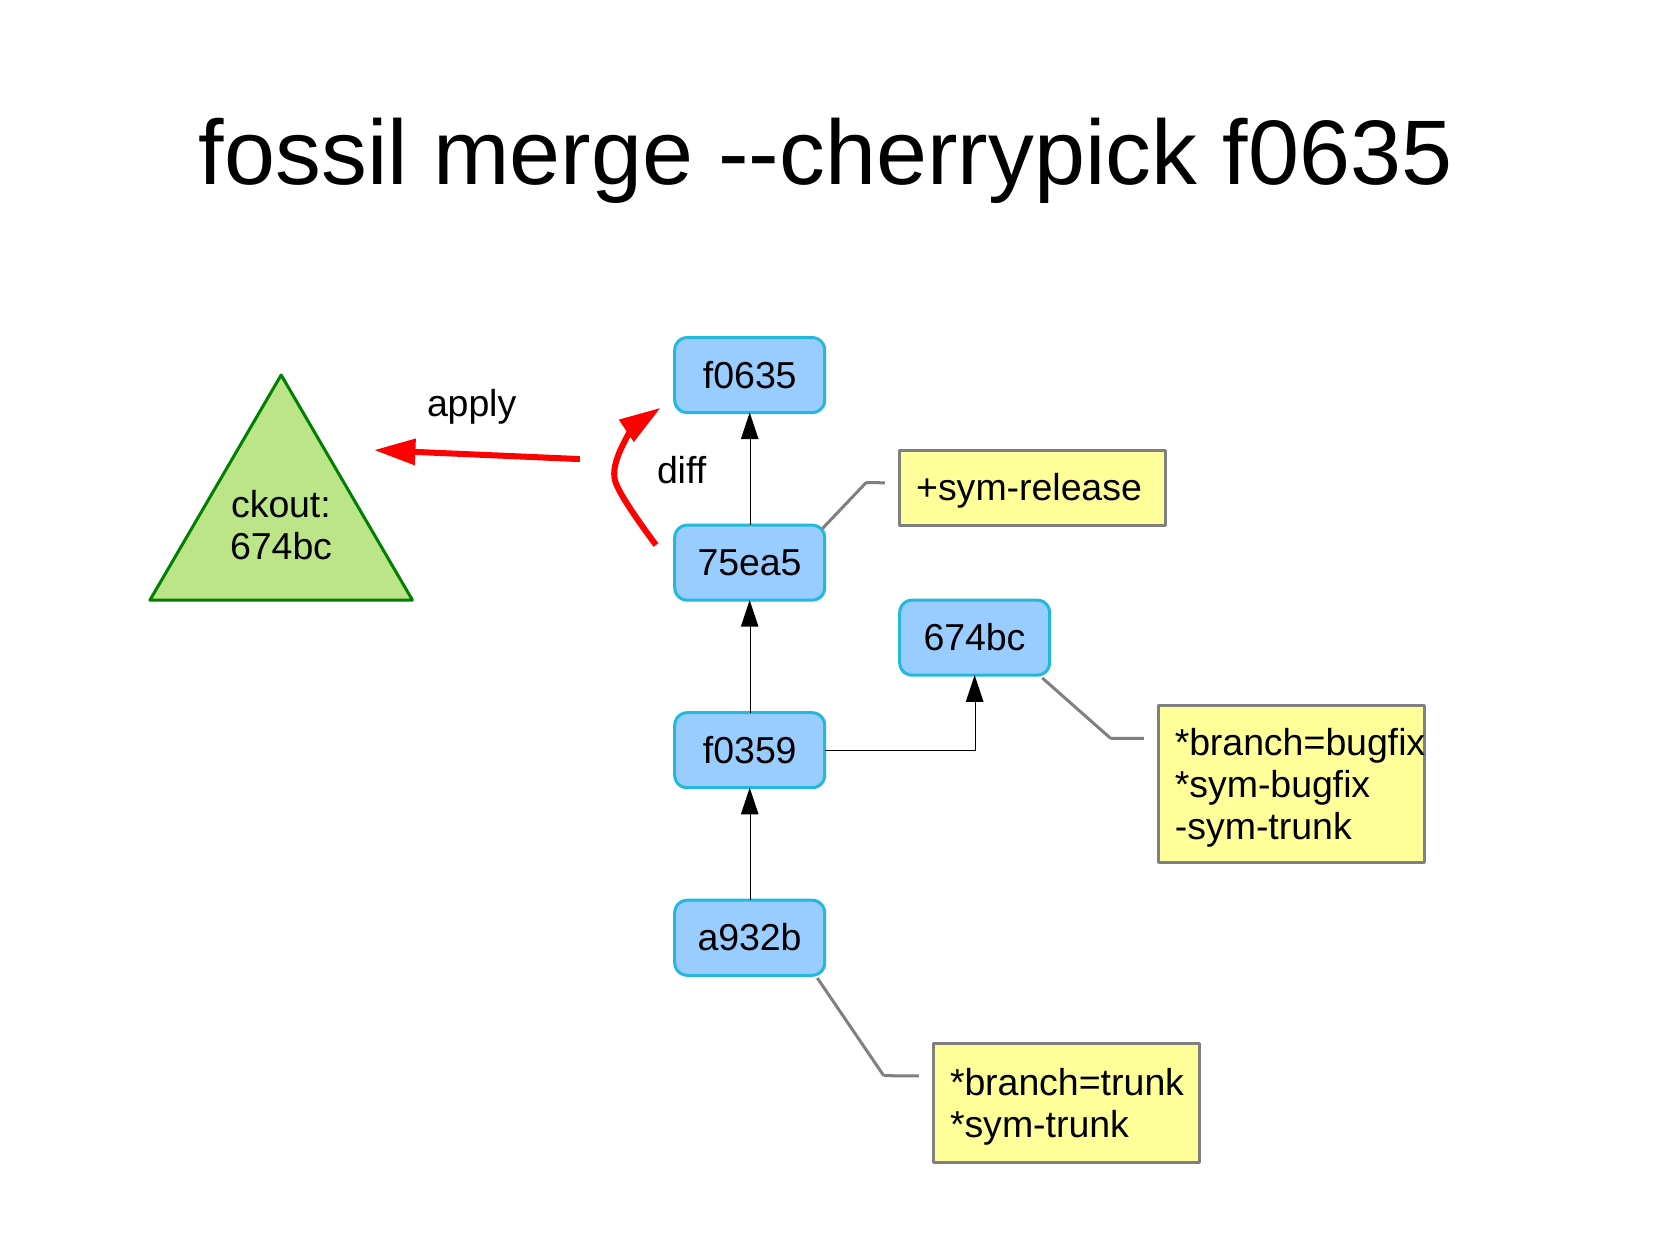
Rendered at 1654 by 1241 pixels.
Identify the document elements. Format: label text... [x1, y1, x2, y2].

text_box *branch=trunk *sym-trunk [934, 1043, 1200, 1163]
text_box 674bc [899, 600, 1050, 676]
text_box diff [642, 442, 722, 501]
text_box f0359 [674, 712, 825, 788]
text_box f0635 [674, 337, 825, 413]
text_box *branch=bugfix *sym-bugfix -sym-trunk [1159, 706, 1425, 863]
text_box 75ea5 [674, 525, 825, 601]
text_box a932b [674, 900, 825, 976]
title fossil merge --cherrypick f0635 [82, 49, 1571, 257]
text_box ckout: 674bc [149, 375, 413, 601]
text_box apply [412, 375, 532, 434]
text_box +sym-release [900, 450, 1166, 525]
